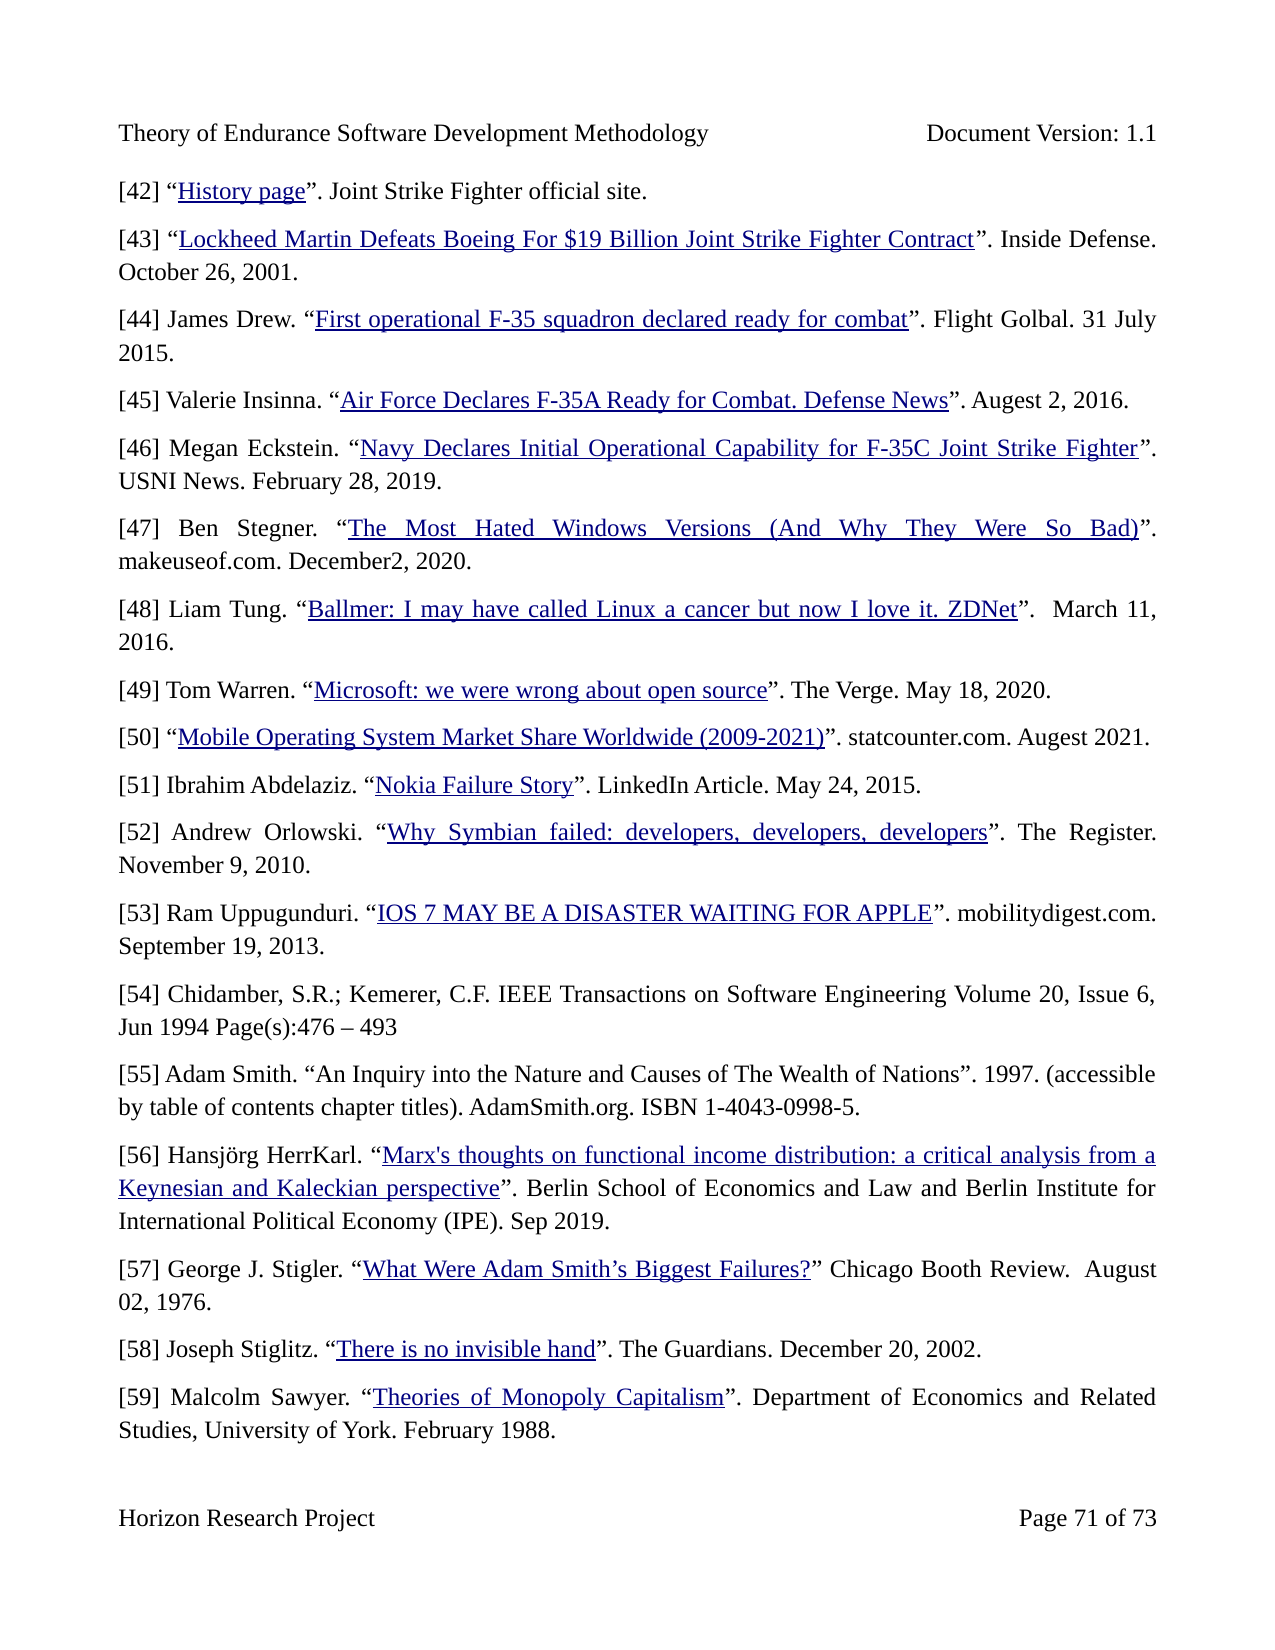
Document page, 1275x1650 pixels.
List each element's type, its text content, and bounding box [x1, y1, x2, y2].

text [44] James Drew. “First operational F-35 squadron declared ready for combat”. Flight Golbal. 31 July 2015. [118, 304, 1157, 366]
text [58] Joseph Stiglitz. “There is no invisible hand”. The Guardians. December 20, 2002. [118, 1334, 1157, 1363]
text [54] Chidamber, S.R.; Kemerer, C.F. IEEE Transactions on Software Engineering Volume 20, Issue 6, Jun 1994 Page(s):476 – 493 [118, 979, 1157, 1041]
text [59] Malcolm Sawyer. “Theories of Monopoly Capitalism”. Department of Economics and Related Studies, University of York. February 1988. [118, 1382, 1157, 1444]
text [45] Valerie Insinna. “Air Force Declares F-35A Ready for Combat. Defense News”. Augest 2, 2016. [118, 385, 1157, 414]
text [55] Adam Smith. “An Inquiry into the Nature and Causes of The Wealth of Nations”. 1997. (accessible by table of contents chapter titles). AdamSmith.org. ISBN 1-4043-0998-5. [118, 1059, 1157, 1121]
text [51] Ibrahim Abdelaziz. “Nokia Failure Story”. LinkedIn Article. May 24, 2015. [118, 770, 1157, 799]
text [43] “Lockheed Martin Defeats Boeing For $19 Billion Joint Strike Fighter Contract”. Inside Defense. October 26, 2001. [118, 224, 1157, 286]
text [56] Hansjörg HerrKarl. “Marx's thoughts on functional income distribution: a critical analysis from a Keynesian and Kaleckian perspective”. Berlin School of Economics and Law and Berlin Institute for International Political Economy (IPE). Sep 2019. [118, 1140, 1157, 1235]
text [49] Tom Warren. “Microsoft: we were wrong about open source”. The Verge. May 18, 2020. [118, 675, 1157, 703]
text [47] Ben Stegner. “The Most Hated Windows Versions (And Why They Were So Bad)”. makeuseof.com. December2, 2020. [118, 513, 1157, 575]
text [46] Megan Eckstein. “Navy Declares Initial Operational Capability for F-35C Joint Strike Fighter”. USNI News. February 28, 2019. [118, 433, 1157, 494]
text [57] George J. Stigler. “What Were Adam Smith’s Biggest Failures?” Chicago Booth Review. August 02, 1976. [118, 1254, 1157, 1315]
text [53] Ram Uppugunduri. “IOS 7 MAY BE A DISASTER WAITING FOR APPLE”. mobilitydigest.com. September 19, 2013. [118, 898, 1157, 960]
text [50] “Mobile Operating System Market Share Worldwide (2009-2021)”. statcounter.com. Augest 2021. [118, 722, 1157, 751]
text [42] “History page”. Joint Strike Fighter official site. [118, 176, 1157, 205]
text [52] Andrew Orlowski. “Why Symbian failed: developers, developers, developers”. The Register. November 9, 2010. [118, 817, 1157, 879]
text [48] Liam Tung. “Ballmer: I may have called Linux a cancer but now I love it. ZDNet”. March 11, 2016. [118, 594, 1157, 656]
